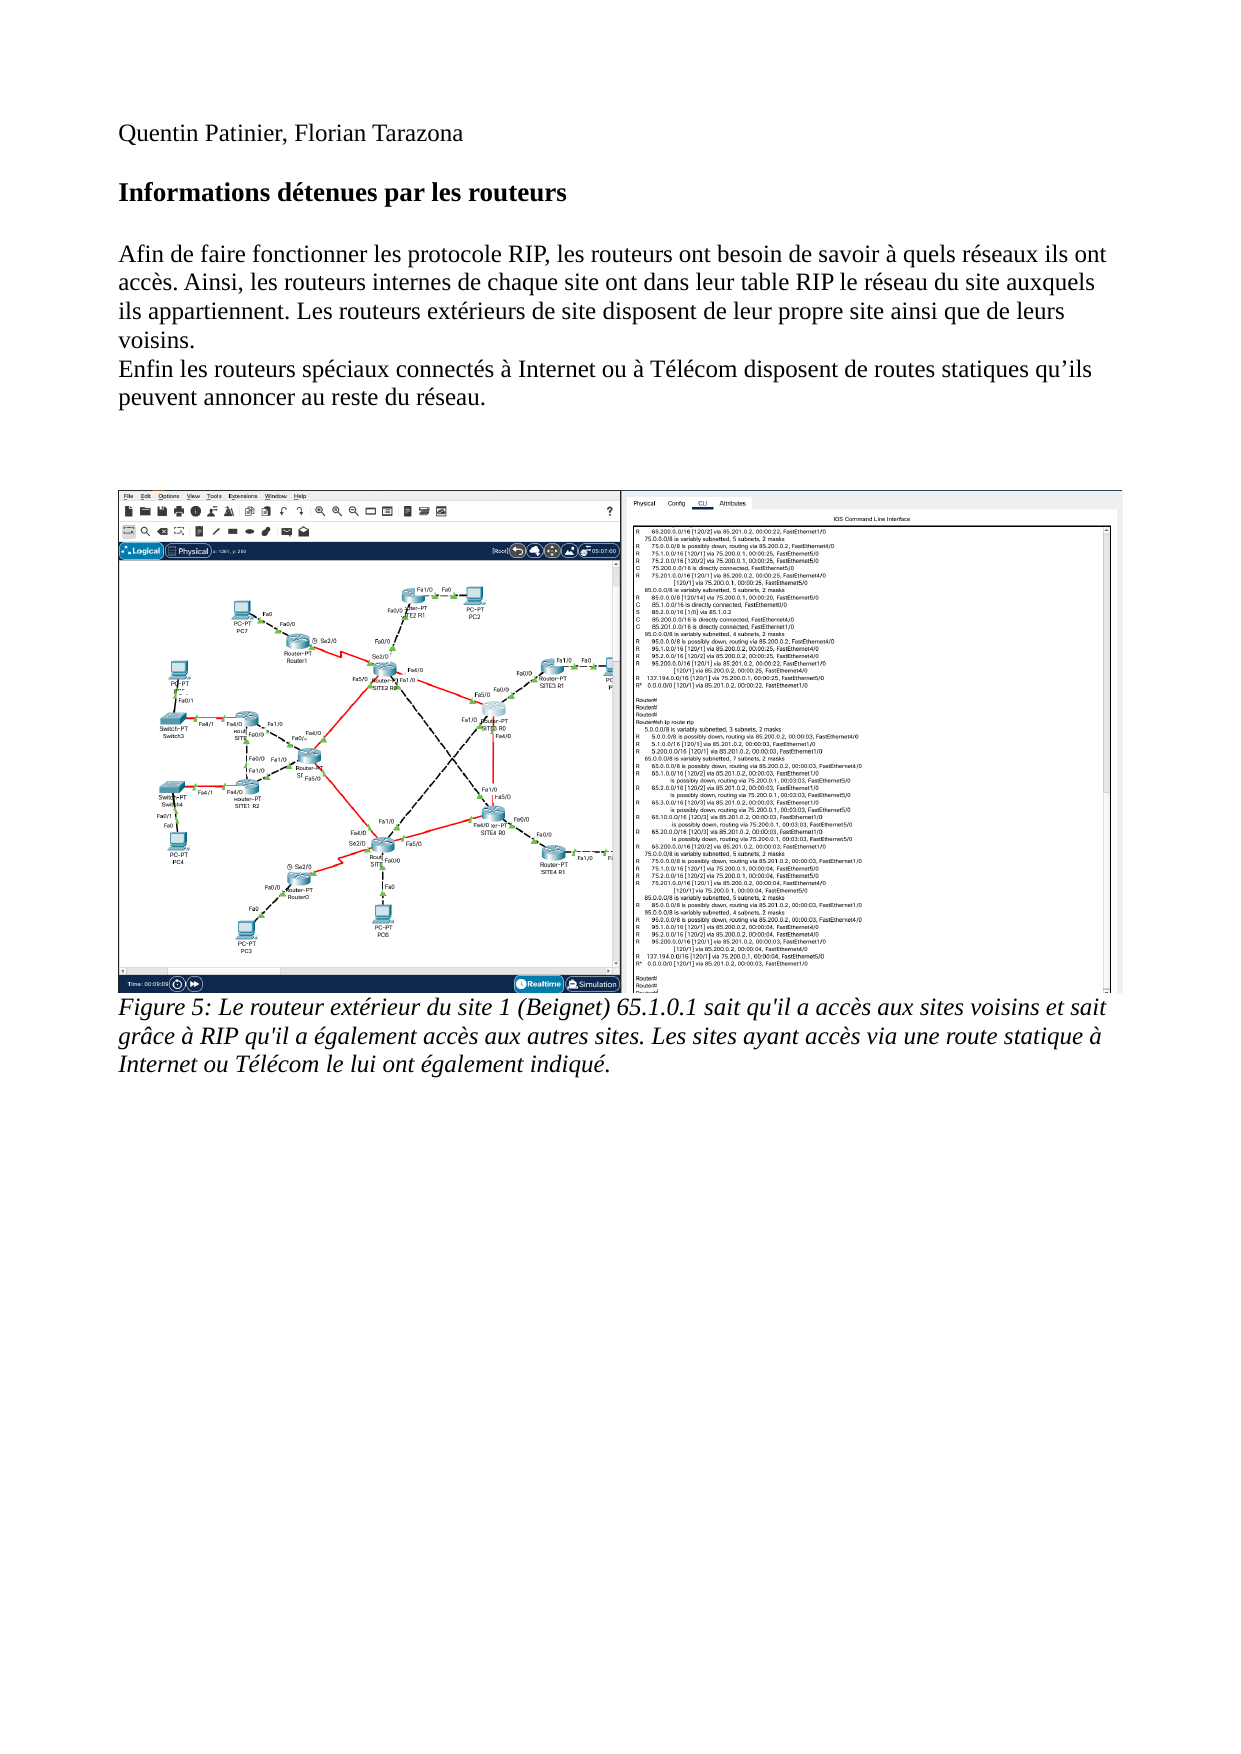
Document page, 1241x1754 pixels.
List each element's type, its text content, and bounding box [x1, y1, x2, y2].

text Informations détenues par les routeurs [118, 176, 1122, 207]
text Enfin les routeurs spéciaux connectés à Internet ou à Télécom disposent de routes statiques qu’ils peuvent annoncer au reste du réseau. [118, 354, 1122, 411]
picture [118, 490, 1123, 993]
text Figure 5: Le routeur extérieur du site 1 (Beignet) 65.1.0.1 sait qu'il a accès aux sites voisins et sait grâce à RIP qu'il a également accès aux autres sites. Les sites ayant accès via une route statique à Internet ou Télécom le lui ont également indiqué. [118, 993, 1122, 1078]
picture [517, 980, 532, 988]
text Afin de faire fonctionner les protocole RIP, les routeurs ont besoin de savoir à quels réseaux ils ont accès. Ainsi, les routeurs internes de chaque site ont dans leur table RIP le réseau du site auxquels ils appartiennent. Les routeurs extérieurs de site disposent de leur propre site ainsi que de leurs voisins. [118, 239, 1122, 354]
